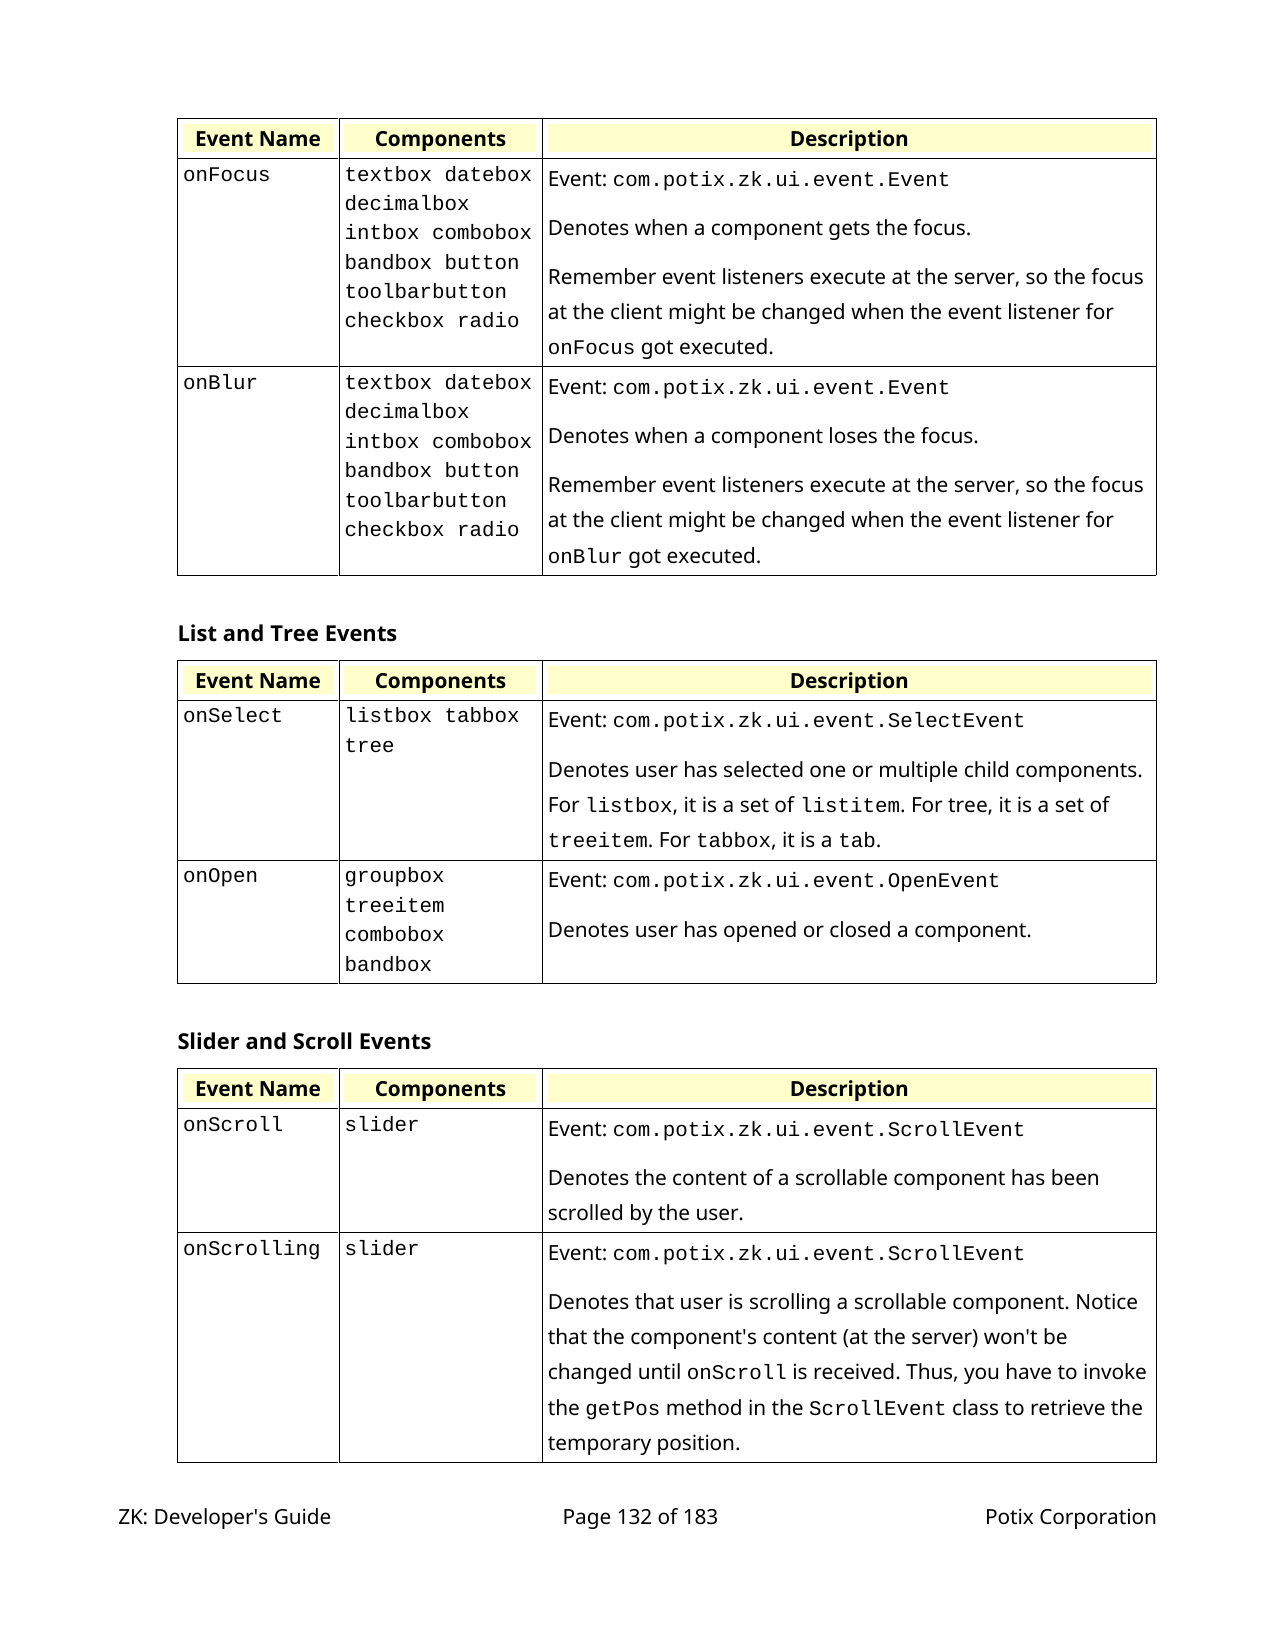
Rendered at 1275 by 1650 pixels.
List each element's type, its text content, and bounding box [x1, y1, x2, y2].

table_cell onFocus [178, 159, 338, 366]
table_header Components [340, 661, 542, 700]
table_header Components [340, 1069, 542, 1108]
table_cell Event: com.potix.zk.ui.event.SelectEvent Denotes user has selected one or multiple child components. For listbox, it is a set of listitem. For tree, it is a set of treeitem. For tabbox, it is a tab. [543, 701, 1156, 860]
table_cell Event: com.potix.zk.ui.event.Event Denotes when a component loses the focus. Remember event listeners execute at the server, so the focus at the client might be changed when the event listener for onBlur got executed. [543, 367, 1156, 575]
table_cell groupbox treeitem combobox bandbox [340, 861, 542, 983]
table_header Event Name [178, 1069, 338, 1108]
table_cell onSelect [178, 701, 338, 860]
table_cell slider [340, 1109, 542, 1232]
table_header Event Name [178, 119, 338, 158]
table_cell Event: com.potix.zk.ui.event.ScrollEvent Denotes the content of a scrollable component has been scrolled by the user. [543, 1109, 1156, 1232]
table_header Description [543, 1069, 1156, 1108]
table_cell onBlur [178, 367, 338, 575]
table_cell textbox datebox decimalbox intbox combobox bandbox button toolbarbutton checkbox radio [340, 367, 542, 575]
table_cell listbox tabbox tree [340, 701, 542, 860]
subtitle Slider and Scroll Events [177, 1026, 1157, 1056]
table_header Description [543, 119, 1156, 158]
table_cell onScroll [178, 1109, 338, 1232]
table_header Components [340, 119, 542, 158]
subtitle List and Tree Events [177, 618, 1157, 648]
table_header Description [543, 661, 1156, 700]
table_cell onOpen [178, 861, 338, 983]
table_cell onScrolling [178, 1233, 338, 1462]
table_cell slider [340, 1233, 542, 1462]
table_header Event Name [178, 661, 338, 700]
table_cell Event: com.potix.zk.ui.event.OpenEvent Denotes user has opened or closed a component. [543, 861, 1156, 983]
table_cell Event: com.potix.zk.ui.event.ScrollEvent Denotes that user is scrolling a scrollable component. Notice that the component's content (at the server) won't be changed until onScroll is received. Thus, you have to invoke the getPos method in the ScrollEvent class to retrieve the temporary position. [543, 1233, 1156, 1462]
table_cell textbox datebox decimalbox intbox combobox bandbox button toolbarbutton checkbox radio [340, 159, 542, 366]
table_cell Event: com.potix.zk.ui.event.Event Denotes when a component gets the focus. Remember event listeners execute at the server, so the focus at the client might be changed when the event listener for onFocus got executed. [543, 159, 1156, 366]
